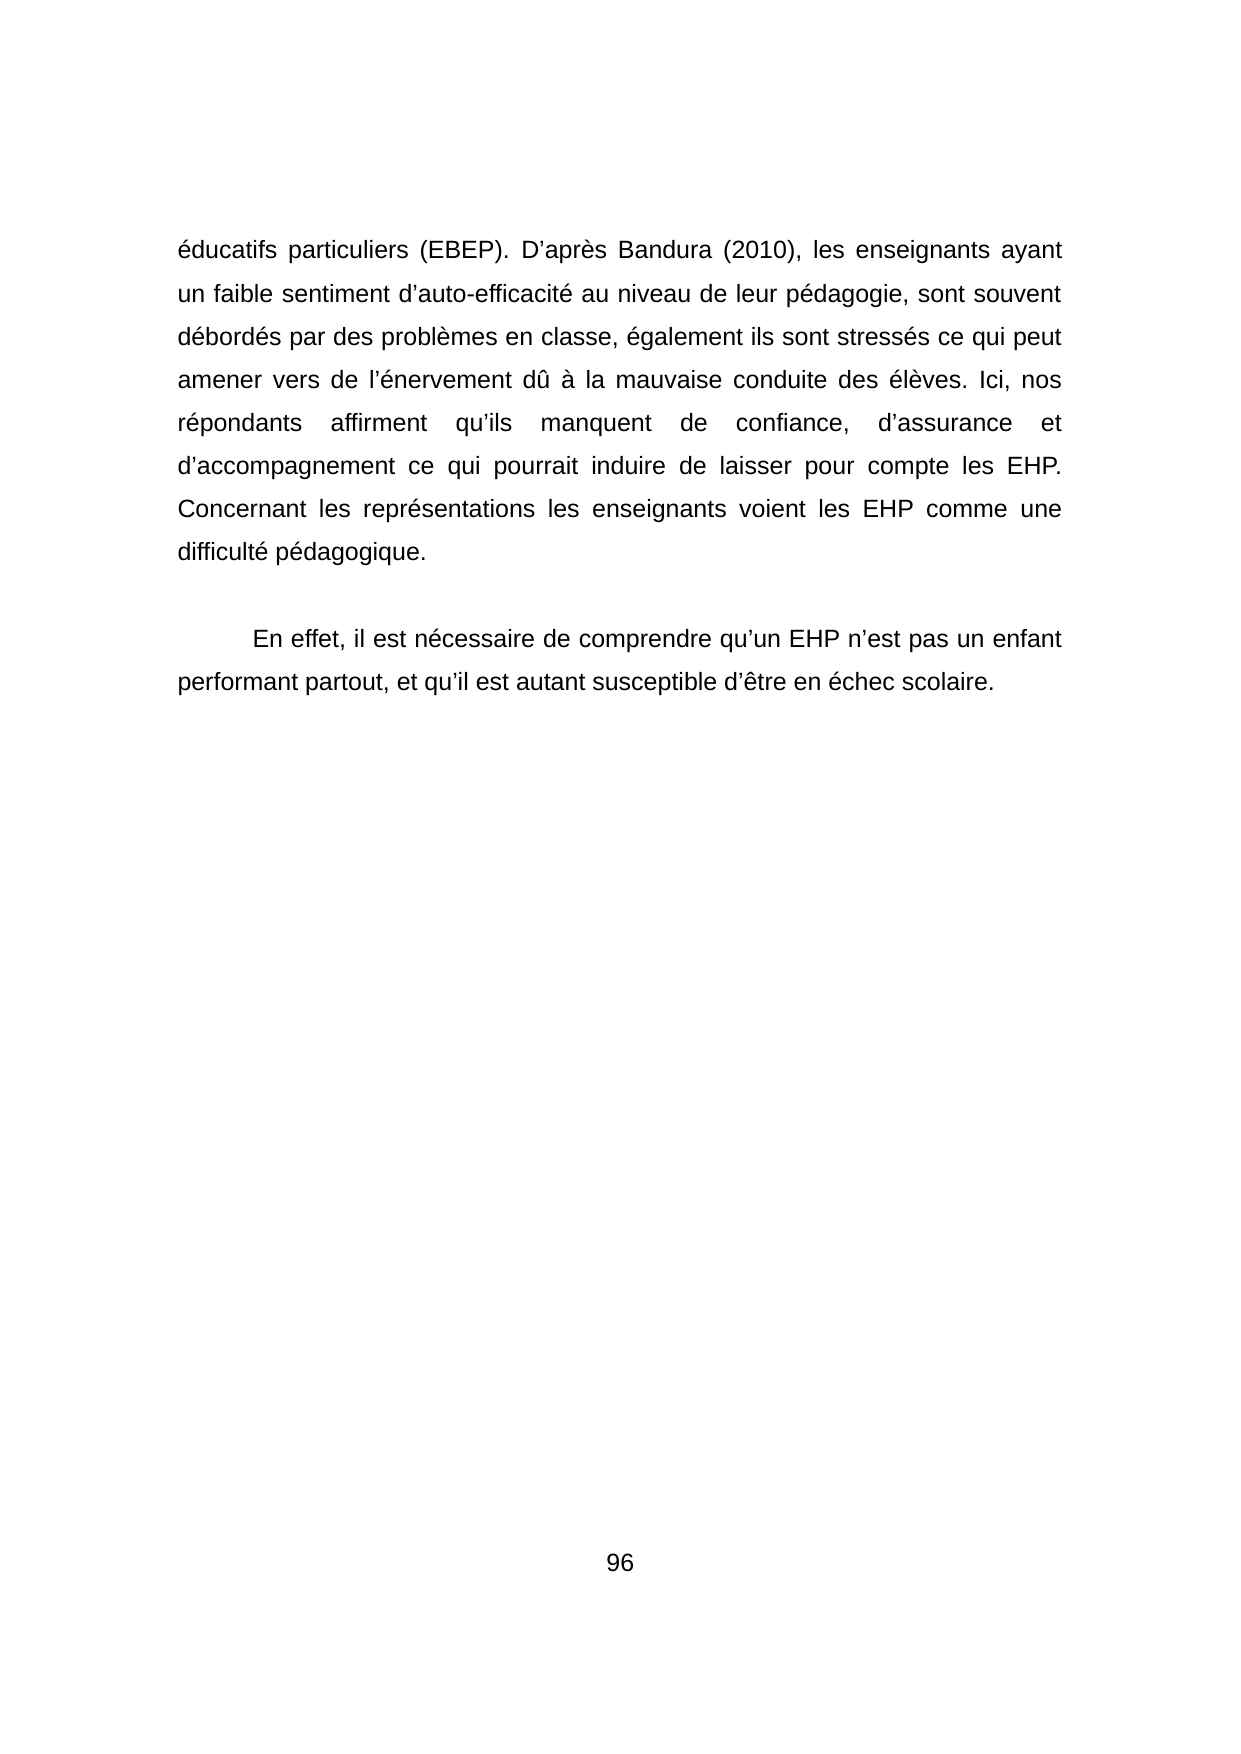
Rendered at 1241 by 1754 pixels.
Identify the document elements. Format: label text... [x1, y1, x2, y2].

text éducatifs particuliers (EBEP). D’après Bandura (2010), les enseignants ayant un faible sentiment d’auto-efficacité au niveau de leur pédagogie, sont souvent débordés par des problèmes en classe, également ils sont stressés ce qui peut amener vers de l’énervement dû à la mauvaise conduite des élèves. Ici, nos répondants affirment qu’ils manquent de confiance, d’assurance et d’accompagnement ce qui pourrait induire de laisser pour compte les EHP. Concernant les représentations les enseignants voient les EHP comme une difficulté pédagogique. [177, 235, 1063, 566]
text En effet, il est nécessaire de comprendre qu’un EHP n’est pas un enfant performant partout, et qu’il est autant susceptible d’être en échec scolaire. [177, 580, 1063, 695]
